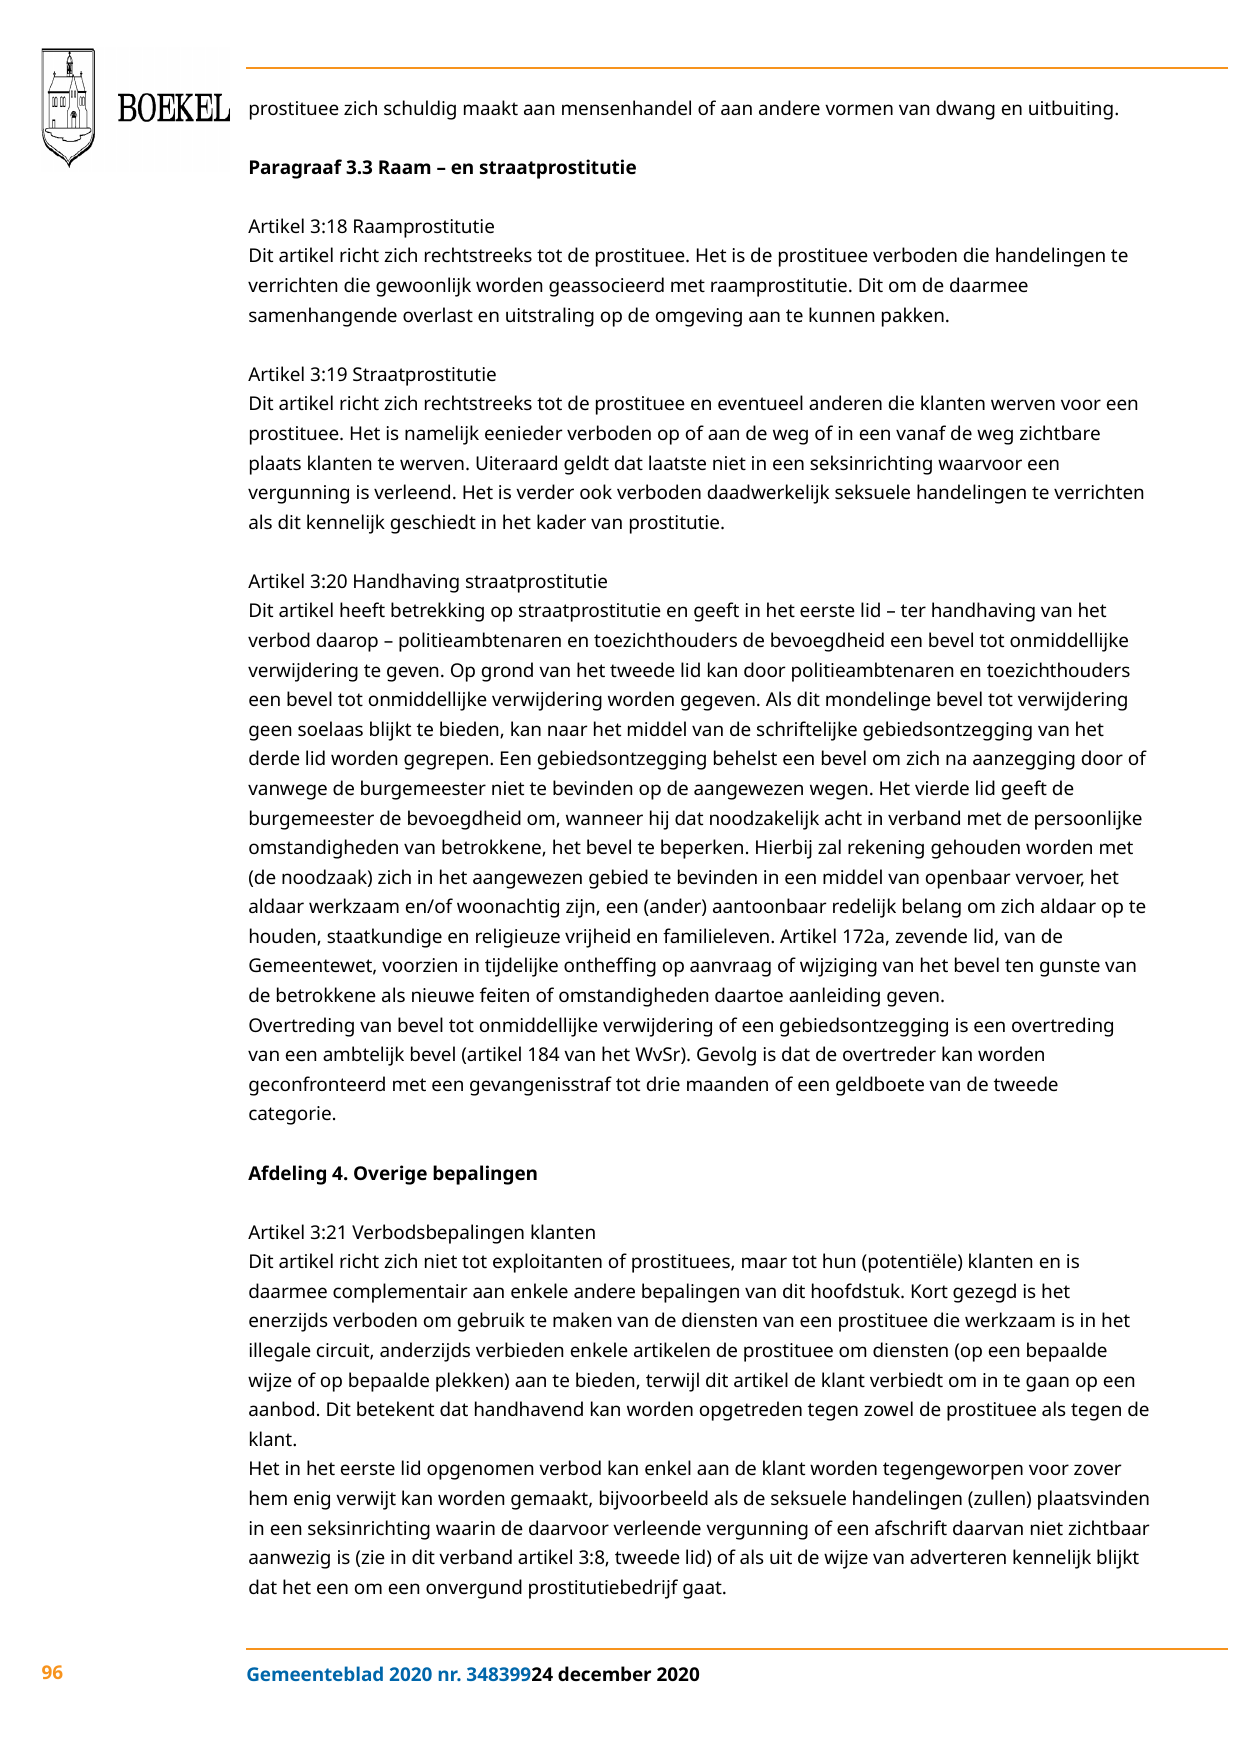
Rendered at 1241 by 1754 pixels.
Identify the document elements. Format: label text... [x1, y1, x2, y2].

text Dit artikel richt zich niet tot exploitanten of prostituees, maar tot hun (potentiële) klanten en is daarmee complementair aan enkele andere bepalingen van dit hoofdstuk. Kort gezegd is het enerzijds verboden om gebruik te maken van de diensten van een prostituee die werkzaam is in het illegale circuit, anderzijds verbieden enkele artikelen de prostituee om diensten (op een bepaalde wijze of op bepaalde plekken) aan te bieden, terwijl dit artikel de klant verbiedt om in te gaan op een aanbod. Dit betekent dat handhavend kan worden opgetreden tegen zowel de prostituee als tegen de klant. [248, 1248, 1152, 1452]
text Artikel 3:20 Handhaving straatprostitutie [248, 568, 1152, 594]
text Dit artikel heeft betrekking op straatprostitutie en geeft in het eerste lid – ter handhaving van het verbod daarop – politieambtenaren en toezichthouders de bevoegdheid een bevel tot onmiddellijke verwijdering te geven. Op grond van het tweede lid kan door politieambtenaren en toezichthouders een bevel tot onmiddellijke verwijdering worden gegeven. Als dit mondelinge bevel tot verwijdering geen soelaas blijkt te bieden, kan naar het middel van de schriftelijke gebiedsontzegging van het derde lid worden gegrepen. Een gebiedsontzegging behelst een bevel om zich na aanzegging door of vanwege de burgemeester niet te bevinden op de aangewezen wegen. Het vierde lid geeft de burgemeester de bevoegdheid om, wanneer hij dat noodzakelijk acht in verband met de persoonlijke omstandigheden van betrokkene, het bevel te beperken. Hierbij zal rekening gehouden worden met (de noodzaak) zich in het aangewezen gebied te bevinden in een middel van openbaar vervoer, het aldaar werkzaam en/of woonachtig zijn, een (ander) aantoonbaar redelijk belang om zich aldaar op te houden, staatkundige en religieuze vrijheid en familieleven. Artikel 172a, zevende lid, van de Gemeentewet, voorzien in tijdelijke ontheffing op aanvraag of wijziging van het bevel ten gunste van de betrokkene als nieuwe feiten of omstandigheden daartoe aanleiding geven. [248, 598, 1152, 1008]
text Dit artikel richt zich rechtstreeks tot de prostituee. Het is de prostituee verboden die handelingen te verrichten die gewoonlijk worden geassocieerd met raamprostitutie. Dit om de daarmee samenhangende overlast en uitstraling op de omgeving aan te kunnen pakken. [248, 243, 1152, 328]
text Artikel 3:19 Straatprostitutie [248, 361, 1152, 387]
text Dit artikel richt zich rechtstreeks tot de prostituee en eventueel anderen die klanten werven voor een prostituee. Het is namelijk eenieder verboden op of aan de weg of in een vanaf de weg zichtbare plaats klanten te werven. Uiteraard geldt dat laatste niet in een seksinrichting waarvoor een vergunning is verleend. Het is verder ook verboden daadwerkelijk seksuele handelingen te verrichten als dit kennelijk geschiedt in het kader van prostitutie. [248, 391, 1152, 535]
text Artikel 3:18 Raamprostitutie [248, 213, 1152, 239]
text Afdeling 4. Overige bepalingen [248, 1160, 1152, 1186]
text Paragraaf 3.3 Raam – en straatprostitutie [248, 154, 1152, 180]
text Het in het eerste lid opgenomen verbod kan enkel aan de klant worden tegengeworpen voor zover hem enig verwijt kan worden gemaakt, bijvoorbeeld als de seksuele handelingen (zullen) plaatsvinden in een seksinrichting waarin de daarvoor verleende vergunning of een afschrift daarvan niet zichtbaar aanwezig is (zie in dit verband artikel 3:8, tweede lid) of als uit de wijze van adverteren kennelijk blijkt dat het een om een onvergund prostitutiebedrijf gaat. [248, 1456, 1152, 1600]
text Artikel 3:21 Verbodsbepalingen klanten [248, 1219, 1152, 1245]
picture [41, 47, 231, 172]
text Overtreding van bevel tot onmiddellijke verwijdering of een gebiedsontzegging is een overtreding van een ambtelijk bevel (artikel 184 van het WvSr). Gevolg is dat de overtreder kan worden geconfronteerd met een gevangenisstraf tot drie maanden of een geldboete van de tweede categorie. [248, 1012, 1152, 1126]
text prostituee zich schuldig maakt aan mensenhandel of aan andere vormen van dwang en uitbuiting. [248, 95, 1152, 121]
